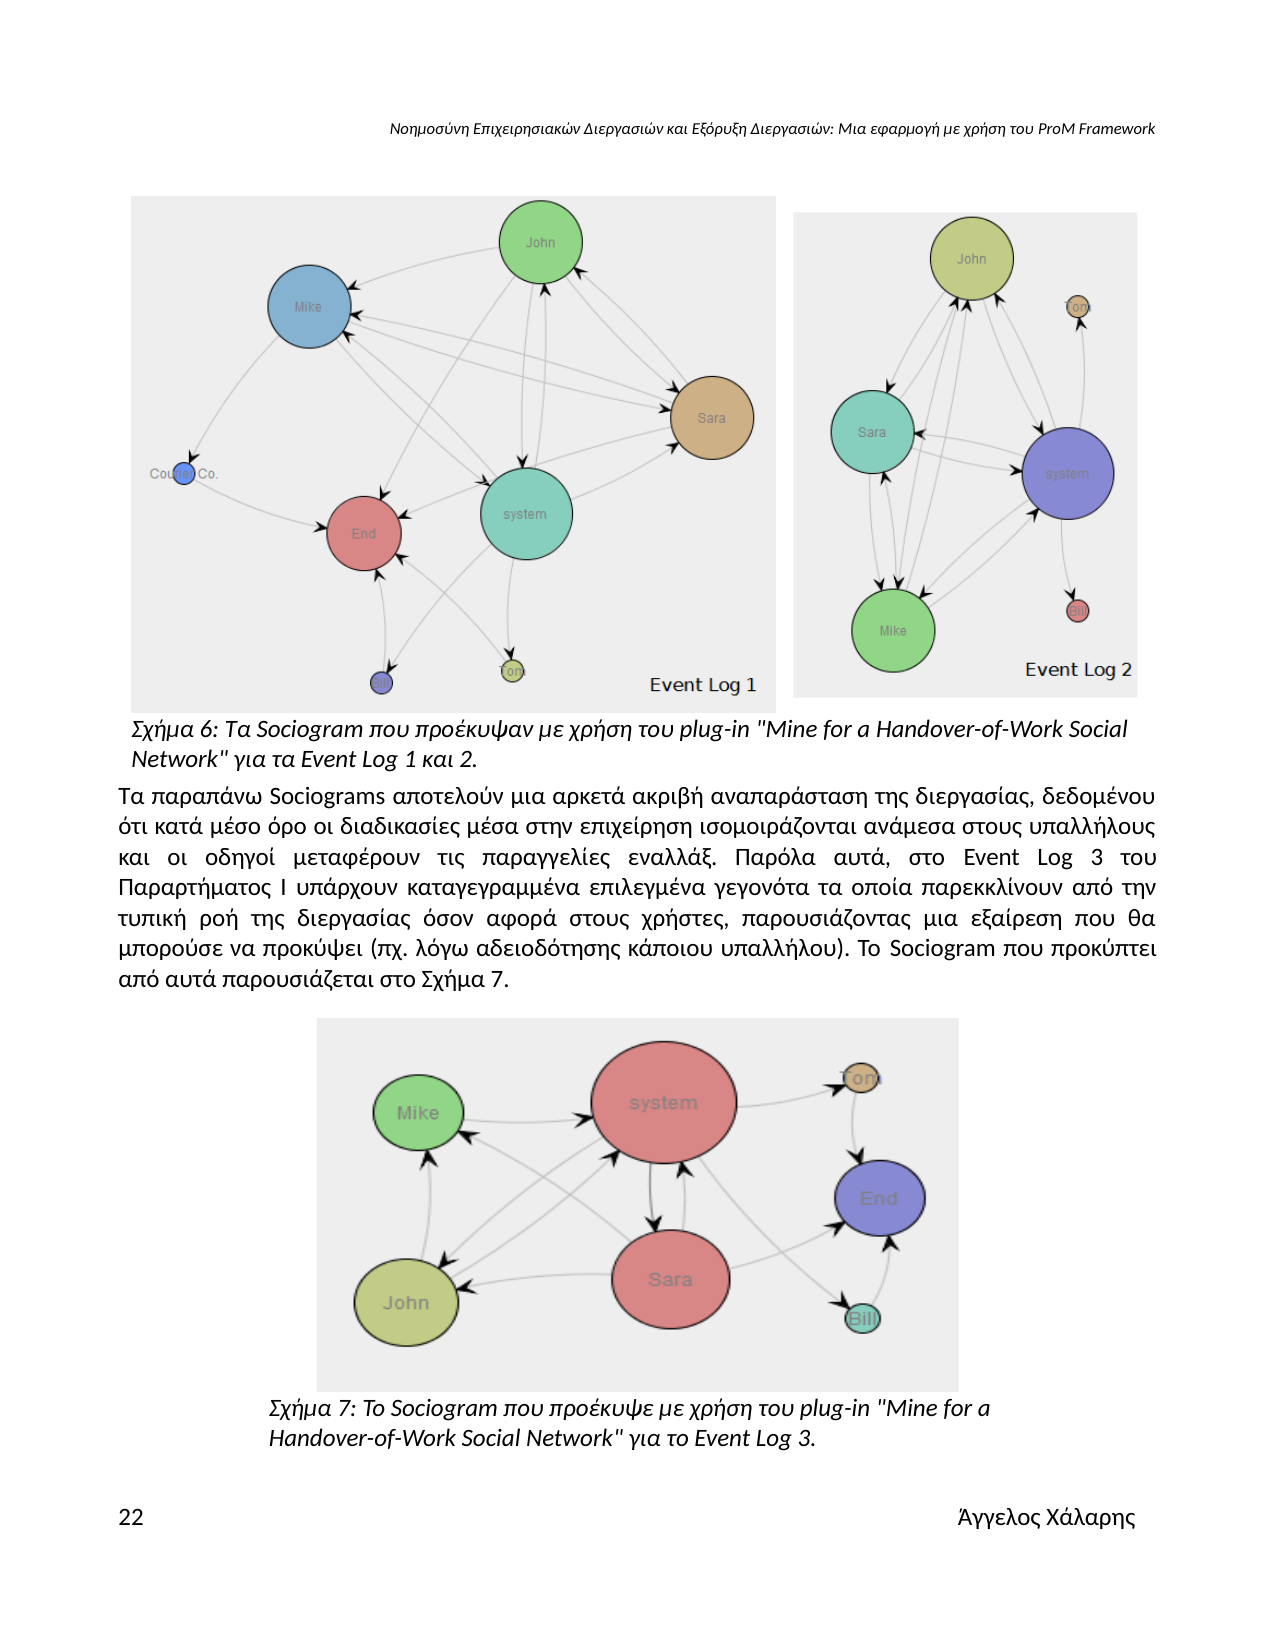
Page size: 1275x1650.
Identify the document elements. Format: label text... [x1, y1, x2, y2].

text Σχήμα 7: Το Sociogram που προέκυψε με χρήση του plug-in "Mine for a Handover-of-Work Social Network" για το Event Log 3. [268, 1392, 1007, 1453]
picture [316, 1018, 959, 1392]
text Σχήμα 6: Τα Sociogram που προέκυψαν με χρήση του plug-in "Mine for a Handover-of-Work Social Network" για τα Event Log 1 και 2. [131, 713, 1144, 774]
picture [131, 196, 1145, 713]
text Τα παραπάνω Sociograms αποτελούν μια αρκετά ακριβή αναπαράσταση της διεργασίας, δεδομένου ότι κατά μέσο όρο οι διαδικασίες μέσα στην επιχείρηση ισομοιράζονται ανάμεσα στους υπαλλήλους και οι οδηγοί μεταφέρουν τις παραγγελίες εναλλάξ. Παρόλα αυτά, στο Event Log 3 του Παραρτήματος Ι υπάρχουν καταγεγραμμένα επιλεγμένα γεγονότα τα οποία παρεκκλίνουν από την τυπική ροή της διεργασίας όσον αφορά στους χρήστες, παρουσιάζοντας μια εξαίρεση που θα μπορούσε να προκύψει (πχ. λόγω αδειοδότησης κάποιου υπαλλήλου). Το Sociogram που προκύπτει από αυτά παρουσιάζεται στο Σχήμα 7. [118, 168, 1157, 993]
